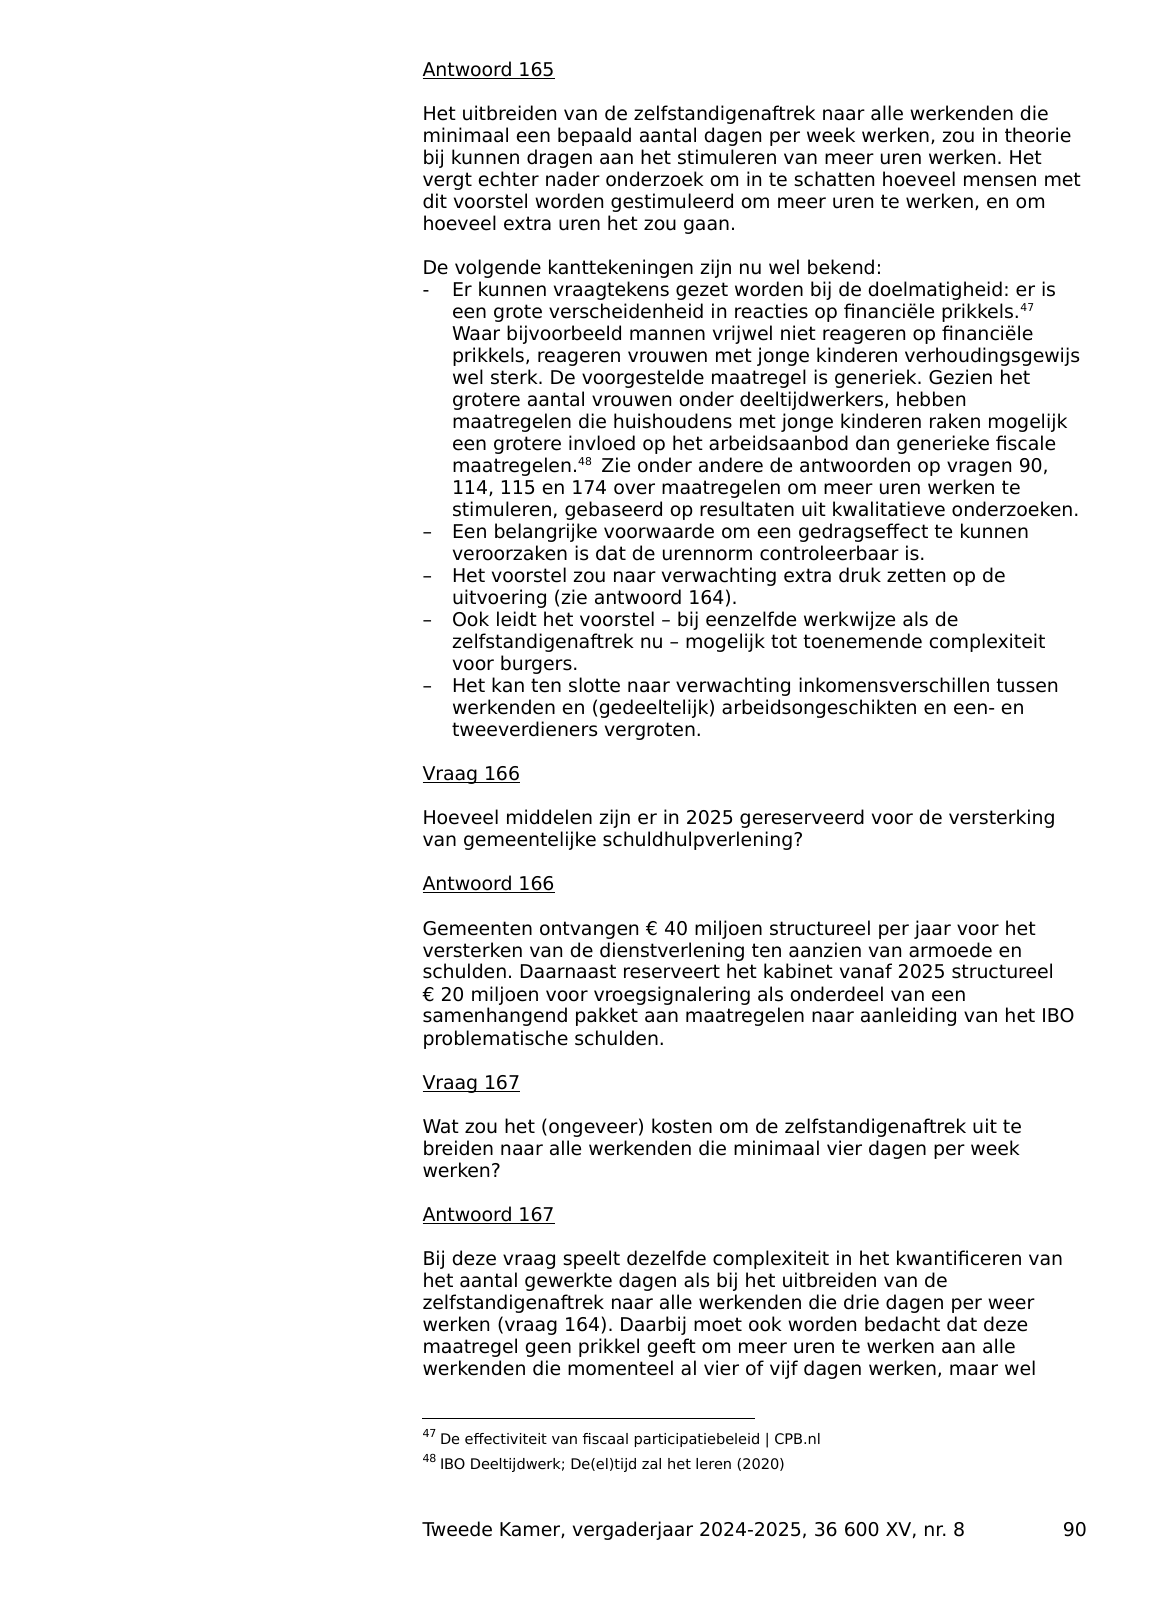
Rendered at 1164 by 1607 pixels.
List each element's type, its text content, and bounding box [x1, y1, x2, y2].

text Hoeveel middelen zijn er in 2025 gereserveerd voor de versterking van gemeentelijke schuldhulpverlening? [422, 807, 1087, 851]
text Het uitbreiden van de zelfstandigenaftrek naar alle werkenden die minimaal een bepaald aantal dagen per week werken, zou in theorie bij kunnen dragen aan het stimuleren van meer uren werken. Het vergt echter nader onderzoek om in te schatten hoeveel mensen met dit voorstel worden gestimuleerd om meer uren te werken, en om hoeveel extra uren het zou gaan. [422, 103, 1087, 235]
subtitle Antwoord 166 [422, 873, 1087, 895]
subtitle Vraag 167 [422, 1072, 1087, 1093]
text – Ook leidt het voorstel – bij eenzelfde werkwijze als de zelfstandigenaftrek nu – mogelijk tot toenemende complexiteit voor burgers. [422, 609, 1087, 675]
text – Het kan ten slotte naar verwachting inkomensverschillen tussen werkenden en (gedeeltelijk) arbeidsongeschikten en een- en tweeverdieners vergroten. [422, 675, 1087, 741]
text Gemeenten ontvangen € 40 miljoen structureel per jaar voor het versterken van de dienstverlening ten aanzien van armoede en schulden. Daarnaast reserveert het kabinet vanaf 2025 structureel € 20 miljoen voor vroegsignalering als onderdeel van een samenhangend pakket aan maatregelen naar aanleiding van het IBO problematische schulden. [422, 917, 1087, 1049]
text Bij deze vraag speelt dezelfde complexiteit in het kwantificeren van het aantal gewerkte dagen als bij het uitbreiden van de zelfstandigenaftrek naar alle werkenden die drie dagen per weer werken (vraag 164). Daarbij moet ook worden bedacht dat deze maatregel geen prikkel geeft om meer uren te werken aan alle werkenden die momenteel al vier of vijf dagen werken, maar wel [422, 1248, 1087, 1380]
text – Een belangrijke voorwaarde om een gedragseffect te kunnen veroorzaken is dat de urennorm controleerbaar is. [422, 521, 1087, 565]
text De volgende kanttekeningen zijn nu wel bekend: [422, 257, 1087, 279]
subtitle Antwoord 167 [422, 1204, 1087, 1226]
subtitle Vraag 166 [422, 763, 1087, 785]
text - Er kunnen vraagtekens gezet worden bij de doelmatigheid: er is een grote verscheidenheid in reacties op financiële prikkels. Waar bijvoorbeeld mannen vrijwel niet reageren op financiële prikkels, reageren vrouwen met jonge kinderen verhoudingsgewijs wel sterk. De voorgestelde maatregel is generiek. Gezien het grotere aantal vrouwen onder deeltijdwerkers, hebben maatregelen die huishoudens met jonge kinderen raken mogelijk een grotere invloed op het arbeidsaanbod dan generieke fiscale maatregelen. Zie onder andere de antwoorden op vragen 90, 114, 115 en 174 over maatregelen om meer uren werken te stimuleren, gebaseerd op resultaten uit kwalitatieve onderzoeken. [422, 279, 1087, 521]
text IBO Deeltijdwerk; De(el)tijd zal het leren (2020) [422, 1452, 1087, 1474]
text De effectiviteit van fiscaal participatiebeleid | CPB.nl [422, 1427, 1087, 1449]
text Wat zou het (ongeveer) kosten om de zelfstandigenaftrek uit te breiden naar alle werkenden die minimaal vier dagen per week werken? [422, 1116, 1087, 1182]
text – Het voorstel zou naar verwachting extra druk zetten op de uitvoering (zie antwoord 164). [422, 565, 1087, 609]
subtitle Antwoord 165 [422, 59, 1087, 81]
